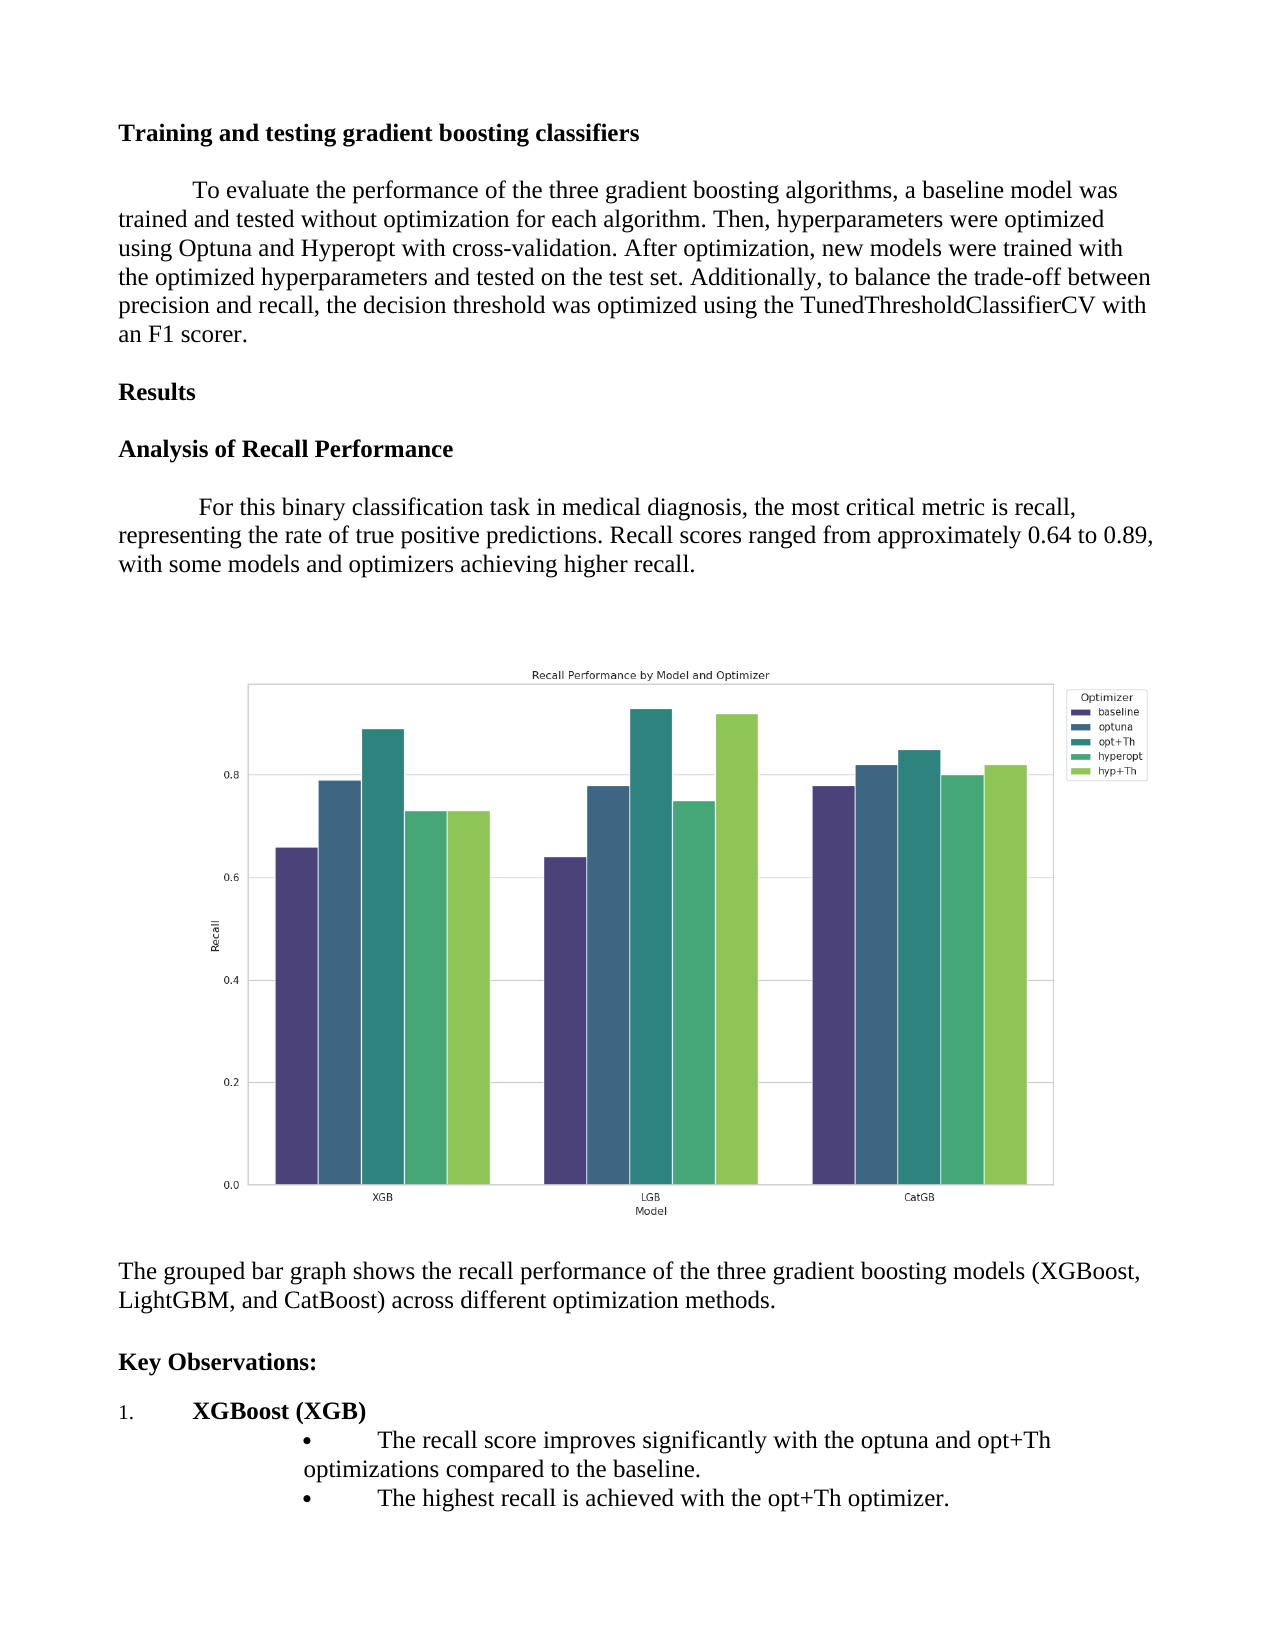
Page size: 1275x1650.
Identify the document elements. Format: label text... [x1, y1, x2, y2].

text Results [118, 377, 1157, 406]
picture [118, 606, 1157, 1256]
list The recall score improves significantly with the optuna and opt+Th optimizations compared to the baseline. [303, 1425, 1157, 1483]
text To evaluate the performance of the three gradient boosting algorithms, a baseline model was trained and tested without optimization for each algorithm. Then, hyperparameters were optimized using Optuna and Hyperopt with cross-validation. After optimization, new models were trained with the optimized hyperparameters and tested on the test set. Additionally, to balance the trade-off between precision and recall, the decision threshold was optimized using the TunedThresholdClassifierCV with an F1 scorer. [118, 176, 1157, 348]
text For this binary classification task in medical diagnosis, the most critical metric is recall, representing the rate of true positive predictions. Recall scores ranged from approximately 0.64 to 0.89, with some models and optimizers achieving higher recall. [118, 492, 1157, 578]
list XGBoost (XGB) [118, 1396, 1157, 1425]
list The highest recall is achieved with the opt+Th optimizer. [303, 1483, 1157, 1511]
text The grouped bar graph shows the recall performance of the three gradient boosting models (XGBoost, LightGBM, and CatBoost) across different optimization methods. [118, 1256, 1157, 1313]
text Training and testing gradient boosting classifiers [118, 118, 1157, 147]
text Analysis of Recall Performance [118, 434, 1157, 463]
text Key Observations: [118, 1347, 1157, 1376]
